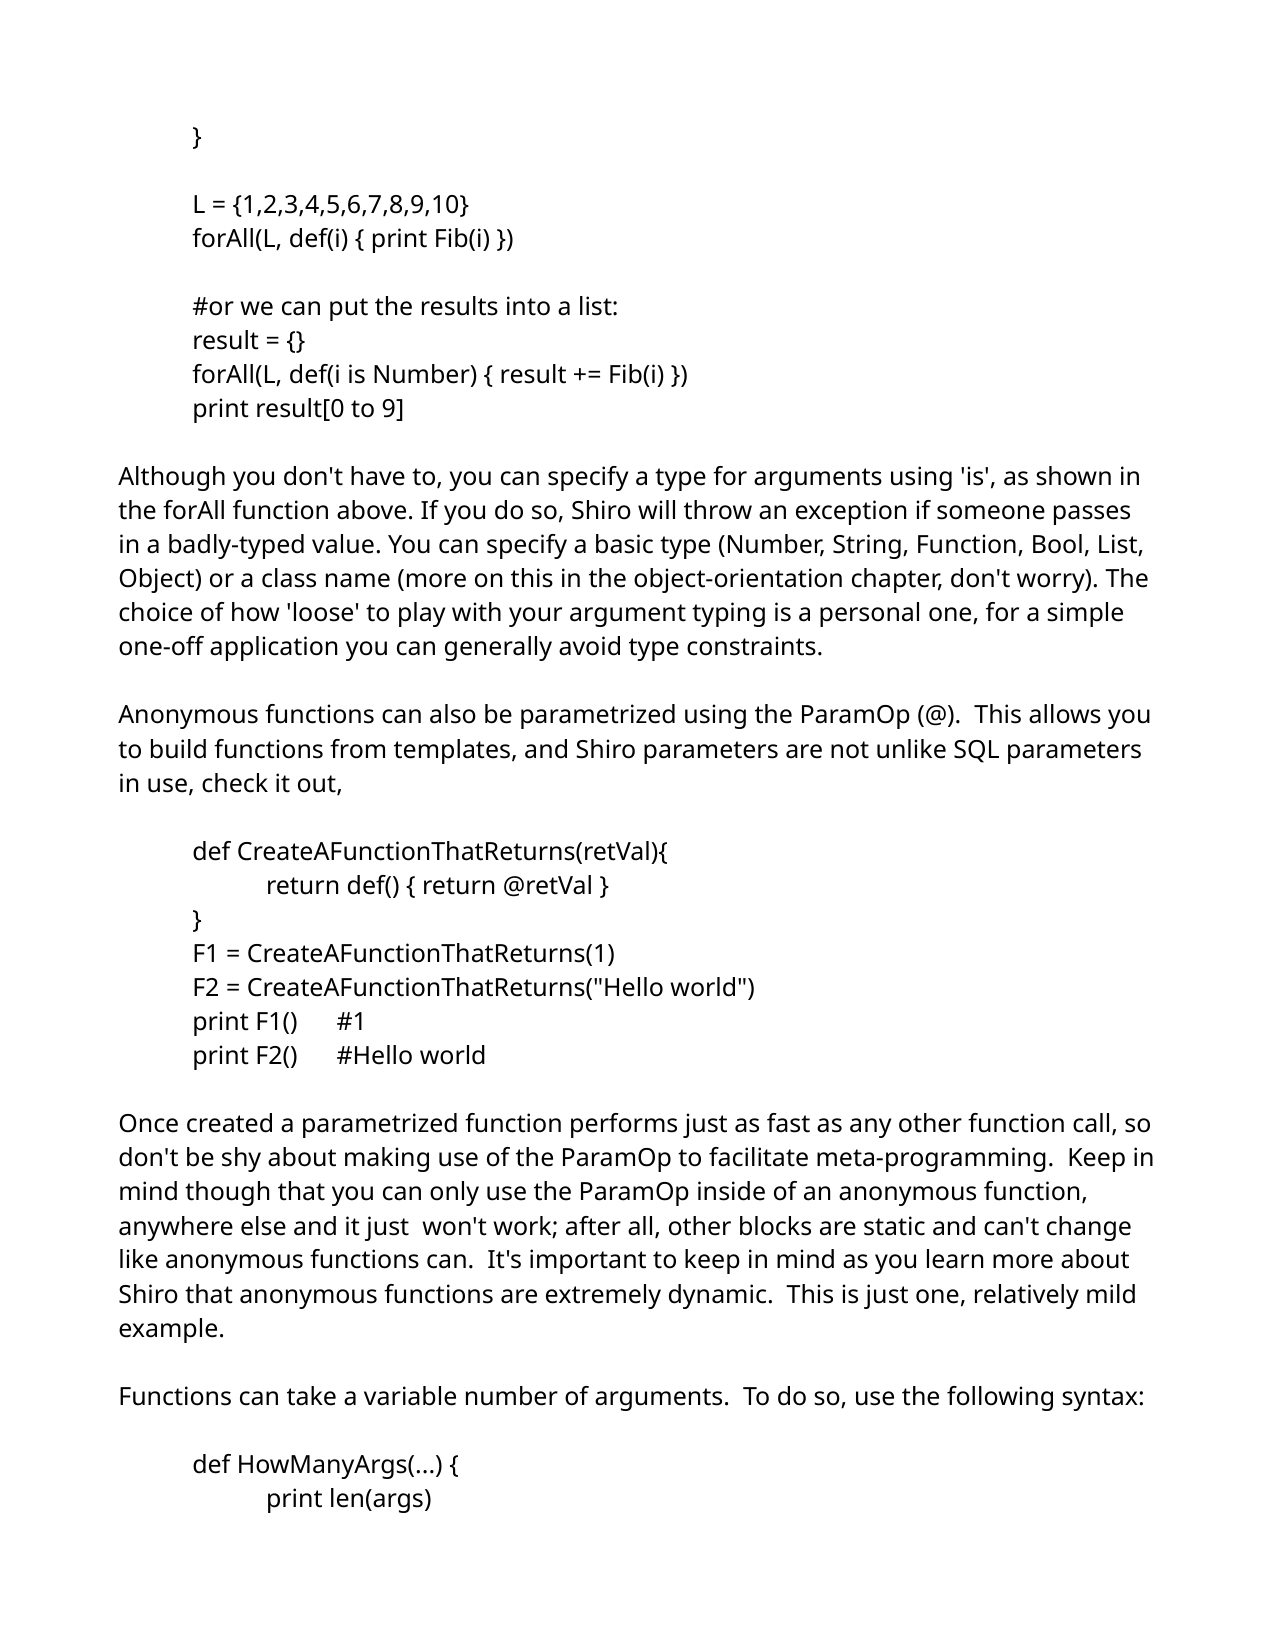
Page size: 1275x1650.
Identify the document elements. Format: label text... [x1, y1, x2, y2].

text print len(args) [118, 1481, 1157, 1515]
text result = {} [118, 322, 1157, 357]
text F2 = CreateAFunctionThatReturns("Hello world") [118, 970, 1157, 1004]
text } [118, 902, 1157, 936]
text } [118, 118, 1157, 152]
text forAll(L, def(i is Number) { result += Fib(i) }) [118, 357, 1157, 391]
text #or we can put the results into a list: [118, 288, 1157, 322]
text def HowManyArgs(...) { [118, 1447, 1157, 1481]
text def CreateAFunctionThatReturns(retVal){ [118, 833, 1157, 867]
text print result[0 to 9] [118, 391, 1157, 425]
text Although you don't have to, you can specify a type for arguments using 'is', as shown in the forAll function above. If you do so, Shiro will throw an exception if someone passes in a badly-typed value. You can specify a basic type (Number, String, Function, Bool, List, Object) or a class name (more on this in the object-orientation chapter, don't worry). The choice of how 'loose' to play with your argument typing is a personal one, for a simple one-off application you can generally avoid type constraints. [118, 459, 1157, 663]
text forAll(L, def(i) { print Fib(i) }) [118, 220, 1157, 254]
text print F2() #Hello world [118, 1038, 1157, 1072]
text print F1() #1 [118, 1004, 1157, 1038]
text L = {1,2,3,4,5,6,7,8,9,10} [118, 186, 1157, 220]
text F1 = CreateAFunctionThatReturns(1) [118, 936, 1157, 970]
text Functions can take a variable number of arguments. To do so, use the following syntax: [118, 1378, 1157, 1412]
text Anonymous functions can also be parametrized using the ParamOp (@). This allows you to build functions from templates, and Shiro parameters are not unlike SQL parameters in use, check it out, [118, 697, 1157, 799]
text Once created a parametrized function performs just as fast as any other function call, so don't be shy about making use of the ParamOp to facilitate meta-programming. Keep in mind though that you can only use the ParamOp inside of an anonymous function, anywhere else and it just won't work; after all, other blocks are static and can't change like anonymous functions can. It's important to keep in mind as you learn more about Shiro that anonymous functions are extremely dynamic. This is just one, relatively mild example. [118, 1106, 1157, 1344]
text return def() { return @retVal } [118, 867, 1157, 902]
